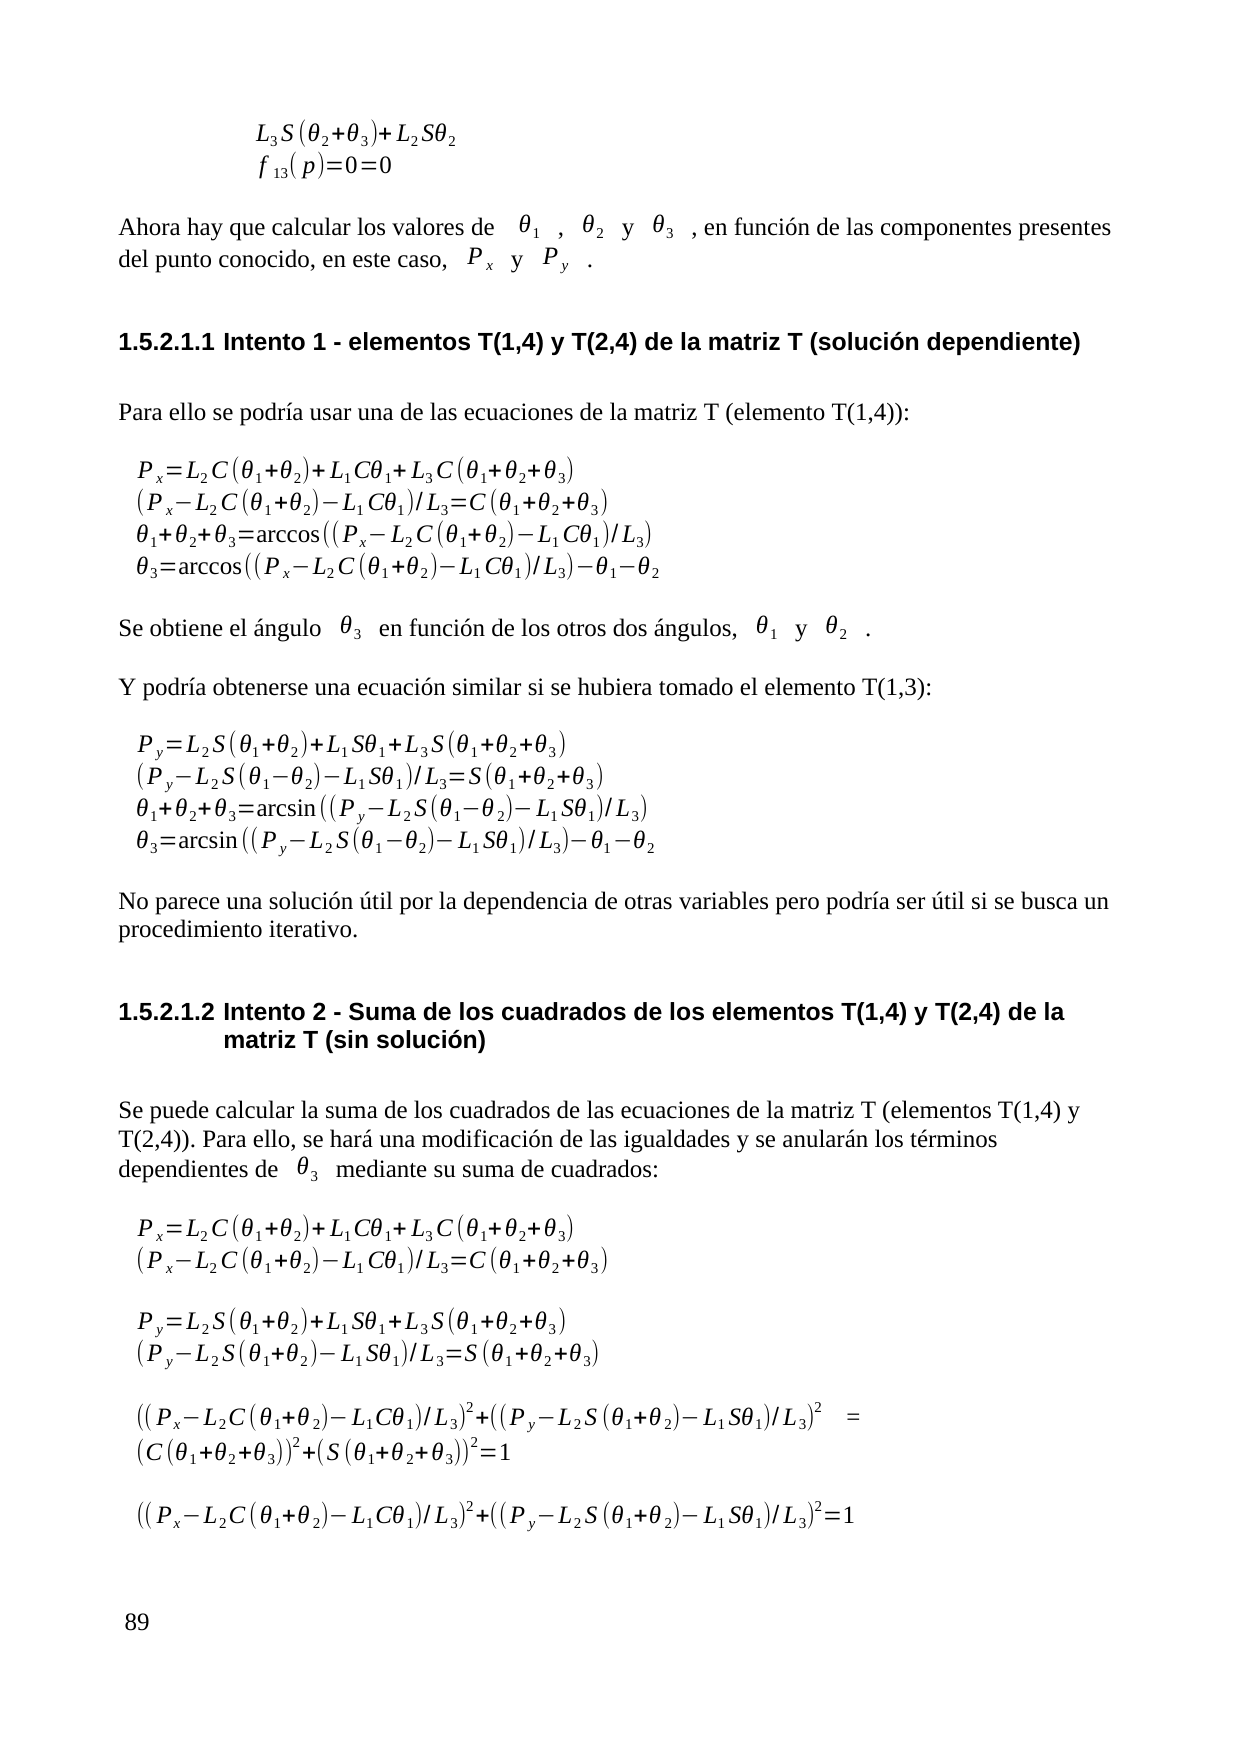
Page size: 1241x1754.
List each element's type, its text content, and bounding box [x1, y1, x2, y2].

text Para ello se podría usar una de las ecuaciones de la matriz T (elemento T(1,4)): [118, 397, 1122, 426]
subtitle Intento 2 - Suma de los cuadrados de los elementos T(1,4) y T(2,4) de la matriz T (sin solución) [118, 997, 1122, 1054]
text No parece una solución útil por la dependencia de otras variables pero podría ser útil si se busca un procedimiento iterativo. [118, 886, 1122, 943]
text Se puede calcular la suma de los cuadrados de las ecuaciones de la matriz T (elementos T(1,4) y T(2,4)). Para ello, se hará una modificación de las igualdades y se anularán los términos dependientes demediante su suma de cuadrados: [118, 1095, 1122, 1184]
text Ahora hay que calcular los valores de ,y, en función de las componentes presentes del punto conocido, en este caso,y. [118, 211, 1122, 274]
text Se obtiene el ánguloen función de los otros dos ángulos,y. [118, 611, 1122, 643]
text Y podría obtenerse una ecuación similar si se hubiera tomado el elemento T(1,3): [118, 672, 1122, 700]
subtitle Intento 1 - elementos T(1,4) y T(2,4) de la matriz T (solución dependiente) [118, 327, 1122, 356]
text = [118, 1398, 1122, 1433]
